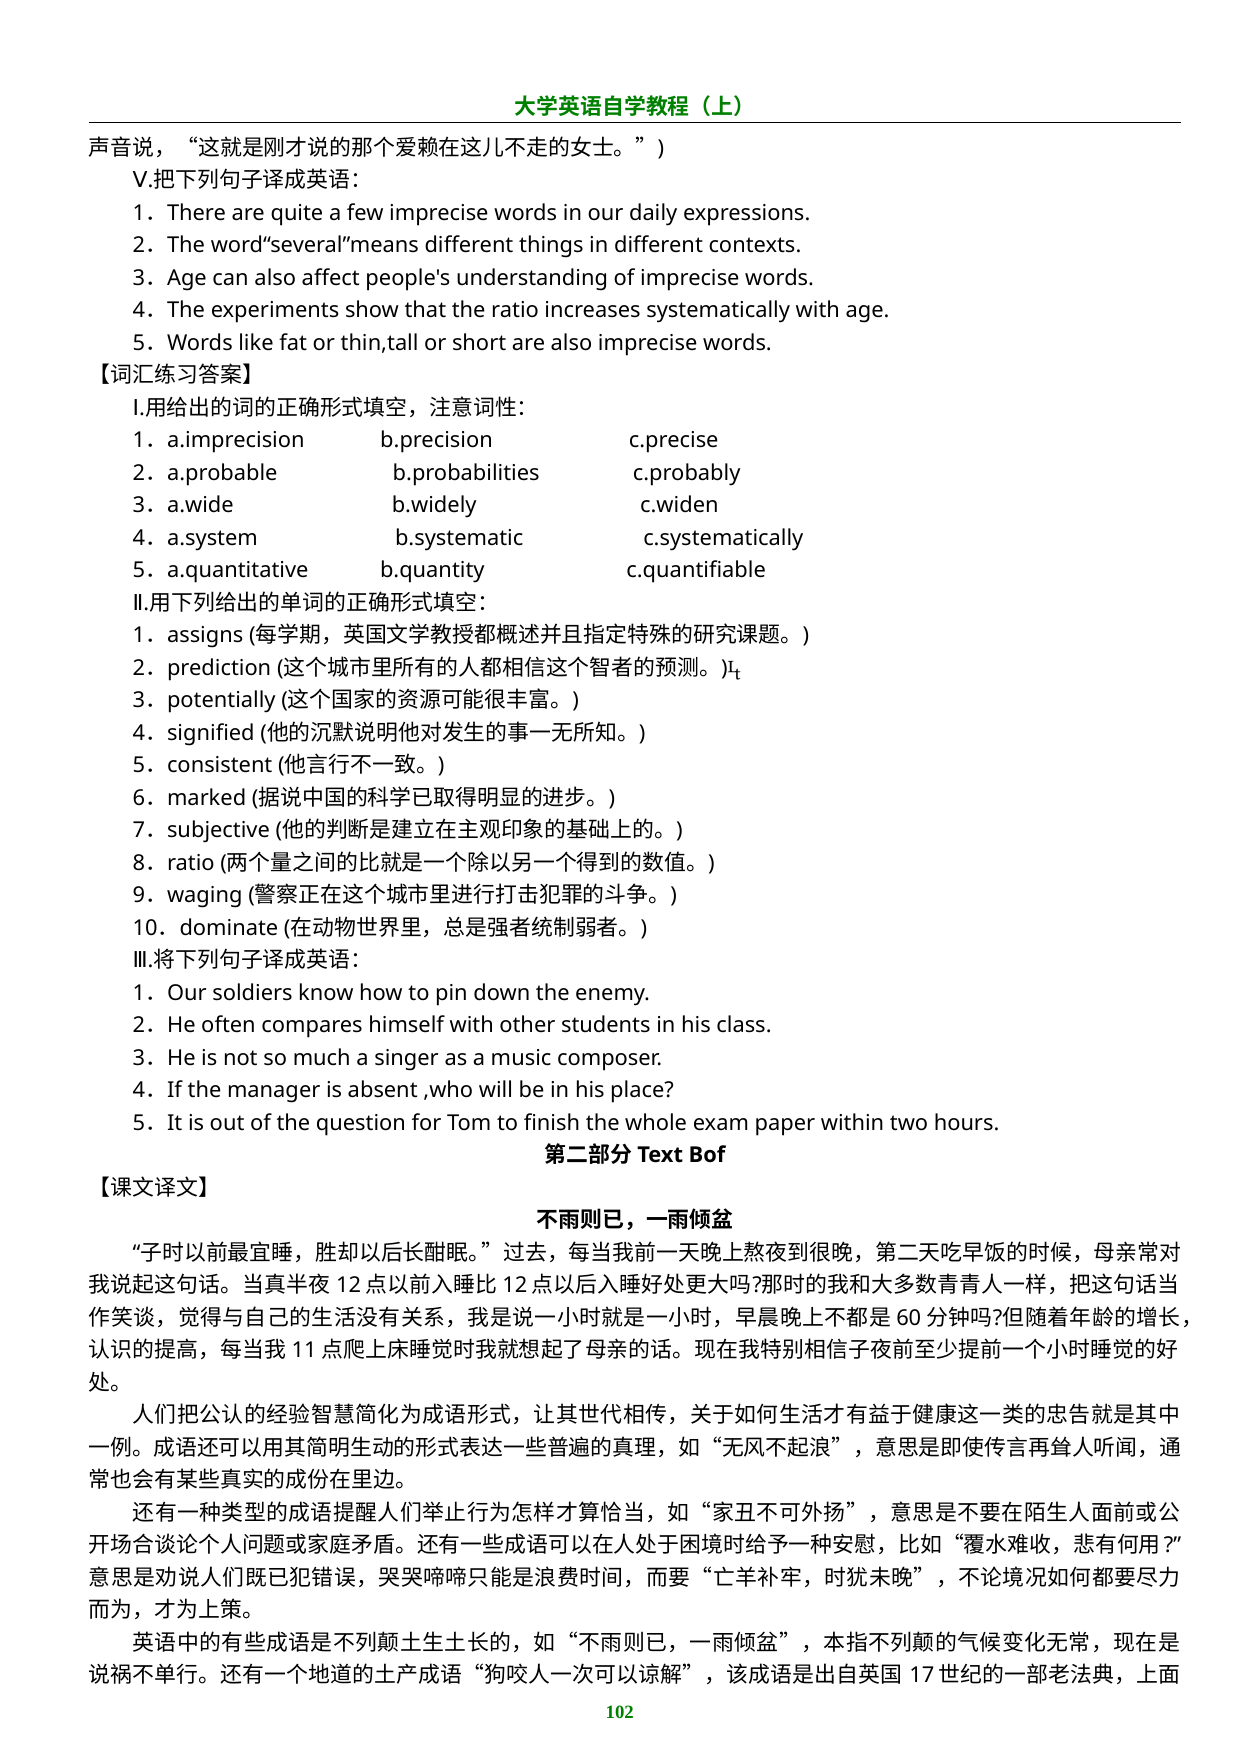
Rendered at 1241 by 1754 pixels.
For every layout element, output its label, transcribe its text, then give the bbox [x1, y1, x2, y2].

text 1．There are quite a few imprecise words in our daily expressions. [89, 194, 1181, 227]
text 第二部分 Text Bof [89, 1137, 1181, 1169]
text 4．If the manager is absent ,who will be in his place? [89, 1072, 1181, 1104]
text Ⅰ.用给出的词的正确形式填空，注意词性： [89, 389, 1181, 422]
text 8．ratio (两个量之间的比就是一个除以另一个得到的数值。) [89, 844, 1181, 877]
text 1．Our soldiers know how to pin down the enemy. [89, 974, 1181, 1007]
text 声音说，“这就是刚才说的那个爱赖在这儿不走的女士。”) [89, 129, 1181, 162]
text 1．assigns (每学期，英国文学教授都概述并且指定特殊的研究课题。) [89, 617, 1181, 649]
text 4．signified (他的沉默说明他对发生的事一无所知。) [89, 714, 1181, 747]
text 人们把公认的经验智慧简化为成语形式，让其世代相传，关于如何生活才有益于健康这一类的忠告就是其中一例。成语还可以用其简明生动的形式表达一些普遍的真理，如“无风不起浪”，意思是即使传言再耸人听闻，通常也会有某些真实的成份在里边。 [89, 1397, 1181, 1494]
text 2．a.probable b.probabilities c.probably [89, 454, 1181, 487]
text 2．He often compares himself with other students in his class. [89, 1007, 1181, 1039]
text 2．prediction (这个城市里所有的人都相信这个智者的预测。) [89, 649, 1181, 682]
text 7．subjective (他的判断是建立在主观印象的基础上的。) [89, 812, 1181, 844]
text 【课文译文】 [89, 1169, 1181, 1202]
text Ⅱ.用下列给出的单词的正确形式填空： [89, 584, 1181, 617]
text 5．consistent (他言行不一致。) [89, 747, 1181, 779]
text 4．The experiments show that the ratio increases systematically with age. [89, 292, 1181, 324]
text 3．Age can also affect people's understanding of imprecise words. [89, 259, 1181, 292]
text 3．a.wide b.widely c.widen [89, 487, 1181, 519]
text 5．a.quantitative b.quantity c.quantifiable [89, 552, 1181, 584]
text 10．dominate (在动物世界里，总是强者统制弱者。) [89, 909, 1181, 942]
text 3．potentially (这个国家的资源可能很丰富。) [89, 682, 1181, 714]
text 英语中的有些成语是不列颠土生土长的，如“不雨则已，一雨倾盆”，本指不列颠的气候变化无常，现在是说祸不单行。还有一个地道的土产成语“狗咬人一次可以谅解”，该成语是出自英国17世纪的一部老法典，上面 [89, 1624, 1181, 1689]
text 4．a.system b.systematic c.systematically [89, 519, 1181, 552]
text 1．a.imprecision b.precision c.precise [89, 422, 1181, 454]
text 不雨则已，一雨倾盆 [89, 1202, 1181, 1234]
text 3．He is not so much a singer as a music composer. [89, 1039, 1181, 1072]
text 9．waging (警察正在这个城市里进行打击犯罪的斗争。) [89, 877, 1181, 909]
text Ⅴ.把下列句子译成英语： [89, 162, 1181, 194]
text 还有一种类型的成语提醒人们举止行为怎样才算恰当，如“家丑不可外扬”，意思是不要在陌生人面前或公开场合谈论个人问题或家庭矛盾。还有一些成语可以在人处于困境时给予一种安慰，比如“覆水难收，悲有何用?”意思是劝说人们既已犯错误，哭哭啼啼只能是浪费时间，而要“亡羊补牢，时犹未晚”，不论境况如何都要尽力而为，才为上策。 [89, 1494, 1181, 1624]
text Ⅲ.将下列句子译成英语： [89, 942, 1181, 974]
text 6．marked (据说中国的科学已取得明显的进步。) [89, 779, 1181, 812]
text 2．The word“several”means different things in different contexts. [89, 227, 1181, 259]
text 5．Words like fat or thin,tall or short are also imprecise words. [89, 324, 1181, 357]
text 5．It is out of the question for Tom to finish the whole exam paper within two hours. [89, 1104, 1181, 1137]
text “子时以前最宜睡，胜却以后长酣眠。”过去，每当我前一天晚上熬夜到很晚，第二天吃早饭的时候，母亲常对我说起这句话。当真半夜12点以前入睡比12点以后入睡好处更大吗?那时的我和大多数青青人一样，把这句话当作笑谈，觉得与自己的生活没有关系，我是说一小时就是一小时，早晨晚上不都是60分钟吗?但随着年龄的增长，认识的提高，每当我11点爬上床睡觉时我就想起了母亲的话。现在我特别相信子夜前至少提前一个小时睡觉的好处。 [89, 1234, 1181, 1397]
text 【词汇练习答案】 [89, 357, 1181, 389]
